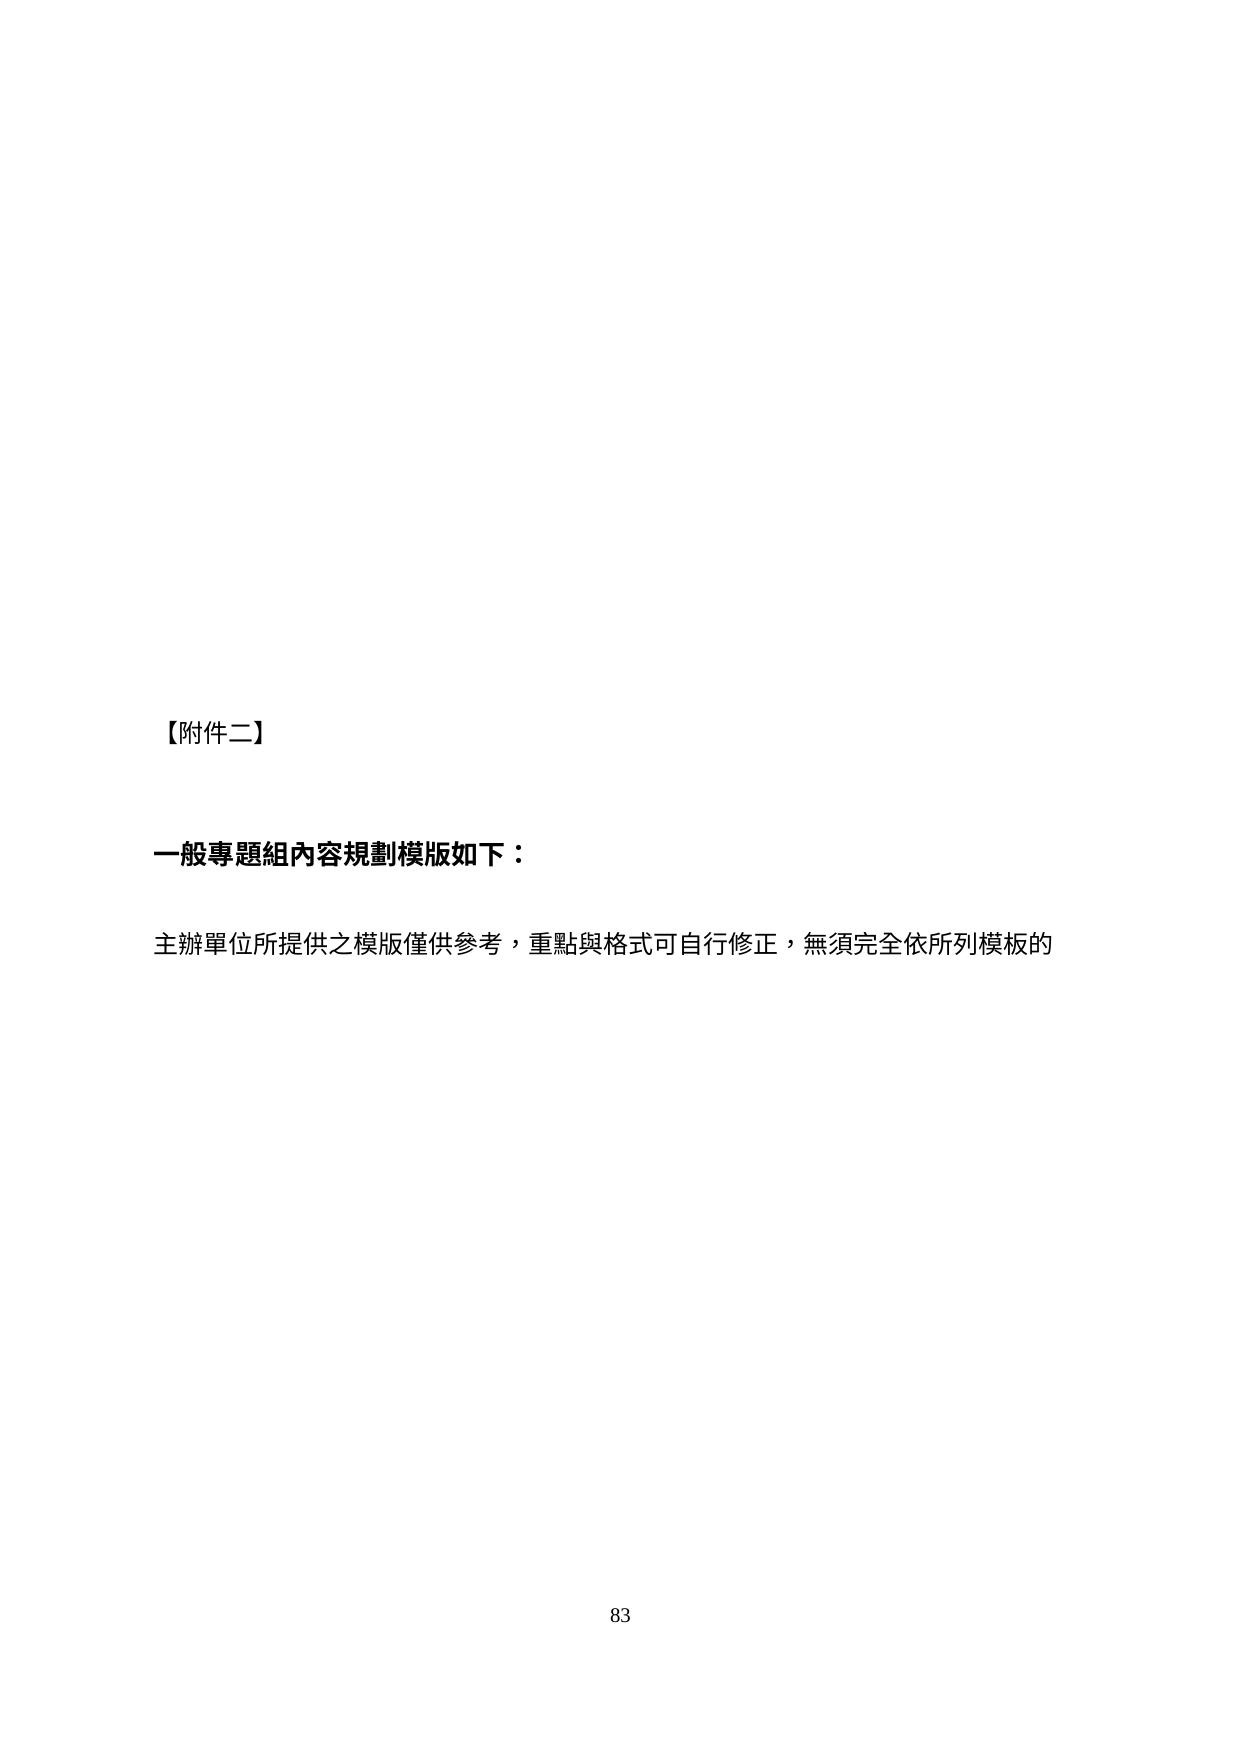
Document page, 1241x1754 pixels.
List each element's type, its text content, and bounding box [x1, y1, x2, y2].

text 【附件二】 [153, 714, 1087, 750]
text 一般專題組內容規劃模版如下： [153, 833, 1087, 872]
text 主辦單位所提供之模版僅供參考，重點與格式可自行修正，無須完全依所列模板的 [153, 901, 1087, 964]
